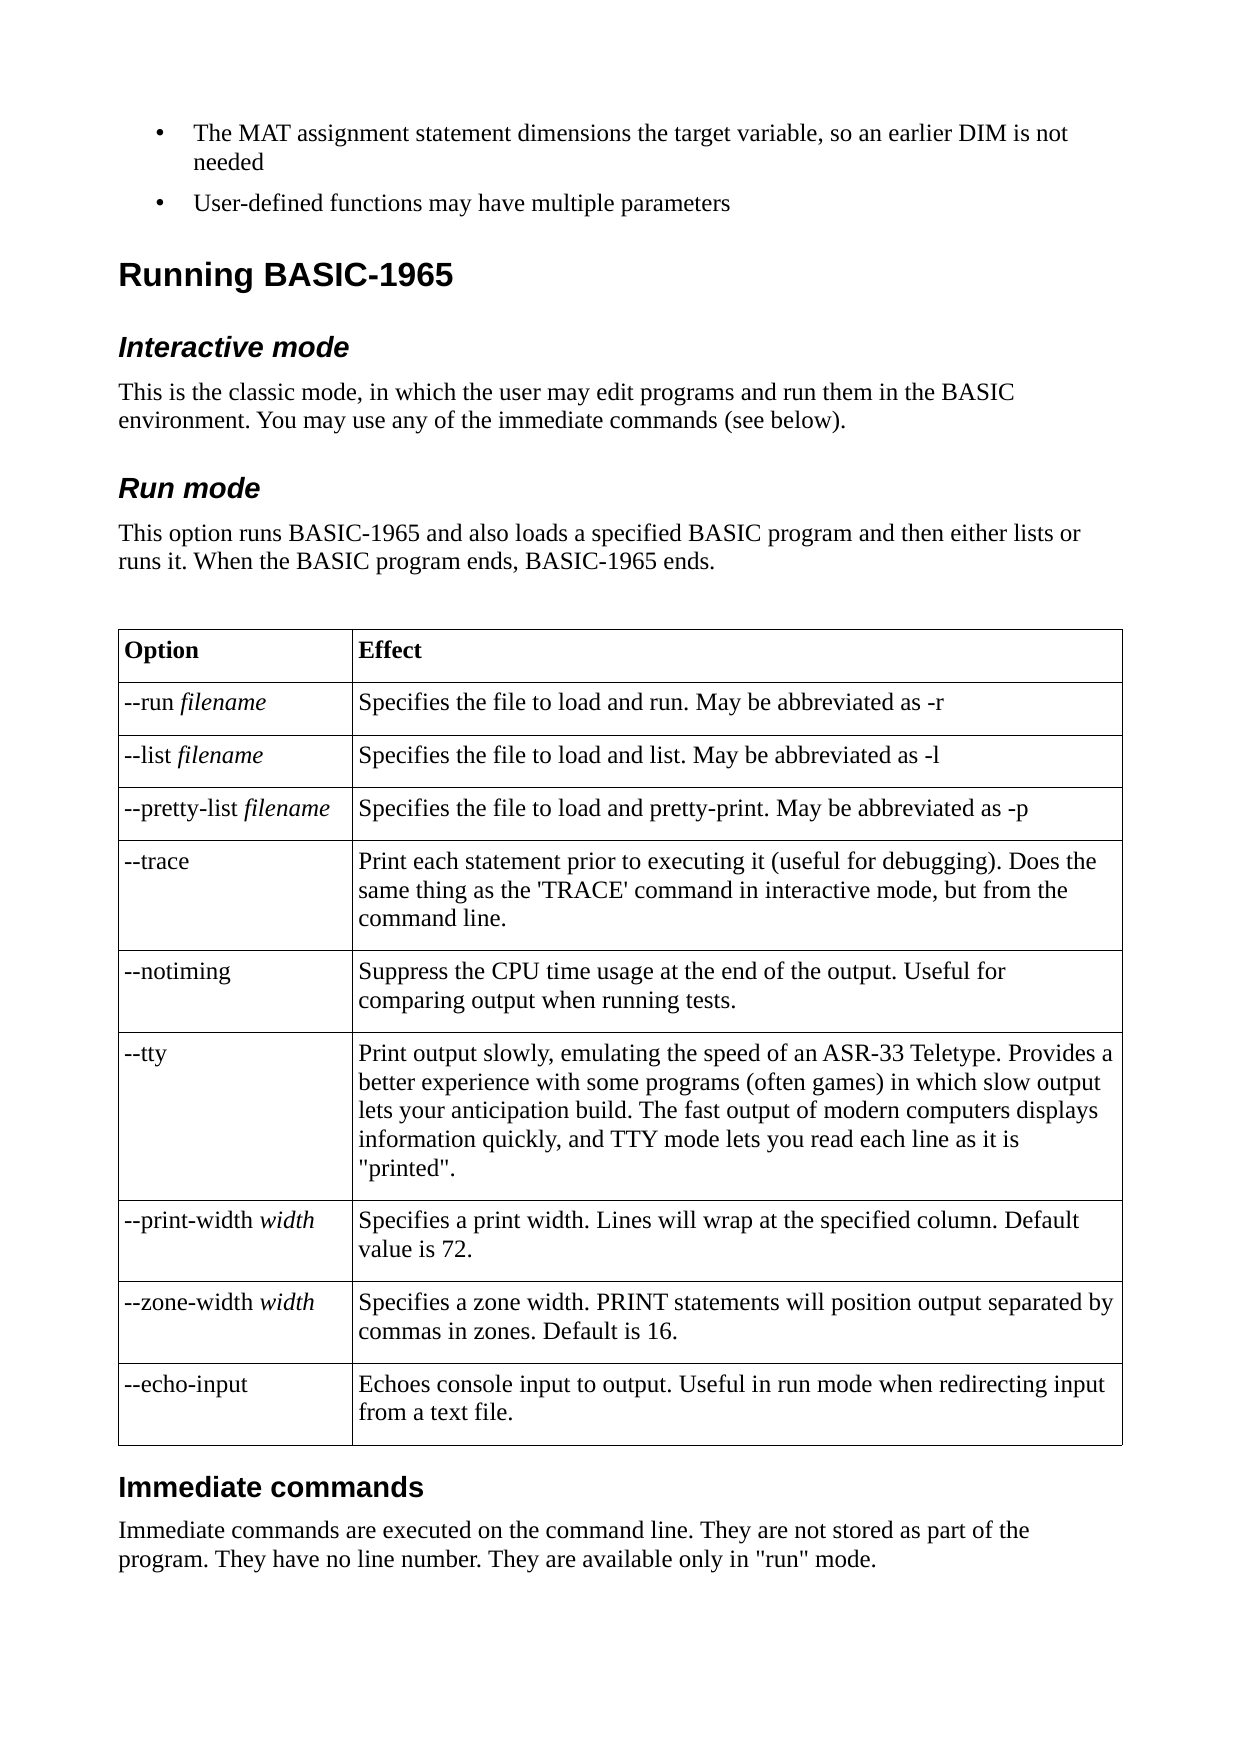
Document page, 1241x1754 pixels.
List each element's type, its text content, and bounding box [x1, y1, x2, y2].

text This option runs BASIC-1965 and also loads a specified BASIC program and then either lists or runs it. When the BASIC program ends, BASIC-1965 ends. [118, 518, 1122, 575]
table_cell --trace [119, 841, 352, 950]
table_cell Suppress the CPU time usage at the end of the output. Useful for comparing output when running tests. [353, 951, 1122, 1032]
subtitle Running BASIC-1965 [118, 254, 1122, 293]
list User-defined functions may have multiple parameters [156, 188, 1122, 217]
table_cell Specifies the file to load and pretty-print. May be abbreviated as -p [353, 788, 1122, 840]
table_cell --run filename [119, 683, 352, 734]
table_cell --echo-input [119, 1364, 352, 1444]
table_header Option [119, 630, 352, 682]
table_cell --notiming [119, 951, 352, 1032]
text Immediate commands are executed on the command line. They are not stored as part of the program. They have no line number. They are available only in "run" mode. [118, 1516, 1122, 1573]
list The MAT assignment statement dimensions the target variable, so an earlier DIM is not needed [156, 118, 1122, 176]
table_cell Specifies the file to load and run. May be abbreviated as -r [353, 683, 1122, 734]
table_cell Print output slowly, emulating the speed of an ASR-33 Teletype. Provides a better experience with some programs (often games) in which slow output lets your anticipation build. The fast output of modern computers displays information quickly, and TTY mode lets you read each line as it is "printed". [353, 1033, 1122, 1200]
subtitle Immediate commands [118, 1469, 1122, 1503]
table_cell Specifies a zone width. PRINT statements will position output separated by commas in zones. Default is 16. [353, 1282, 1122, 1363]
subtitle Interactive mode [118, 331, 1122, 364]
table_cell --print-width width [119, 1201, 352, 1281]
table_cell Echoes console input to output. Useful in run mode when redirecting input from a text file. [353, 1364, 1122, 1444]
table_cell --list filename [119, 736, 352, 787]
table_header Effect [353, 630, 1122, 682]
table_cell Print each statement prior to executing it (useful for debugging). Does the same thing as the 'TRACE' command in interactive mode, but from the command line. [353, 841, 1122, 950]
table_cell --zone-width width [119, 1282, 352, 1363]
table_cell Specifies a print width. Lines will wrap at the specified column. Default value is 72. [353, 1201, 1122, 1281]
text This is the classic mode, in which the user may edit programs and run them in the BASIC environment. You may use any of the immediate commands (see below). [118, 377, 1122, 434]
table_cell Specifies the file to load and list. May be abbreviated as -l [353, 736, 1122, 787]
subtitle Run mode [118, 472, 1122, 505]
table_cell --tty [119, 1033, 352, 1200]
table_cell --pretty-list filename [119, 788, 352, 840]
